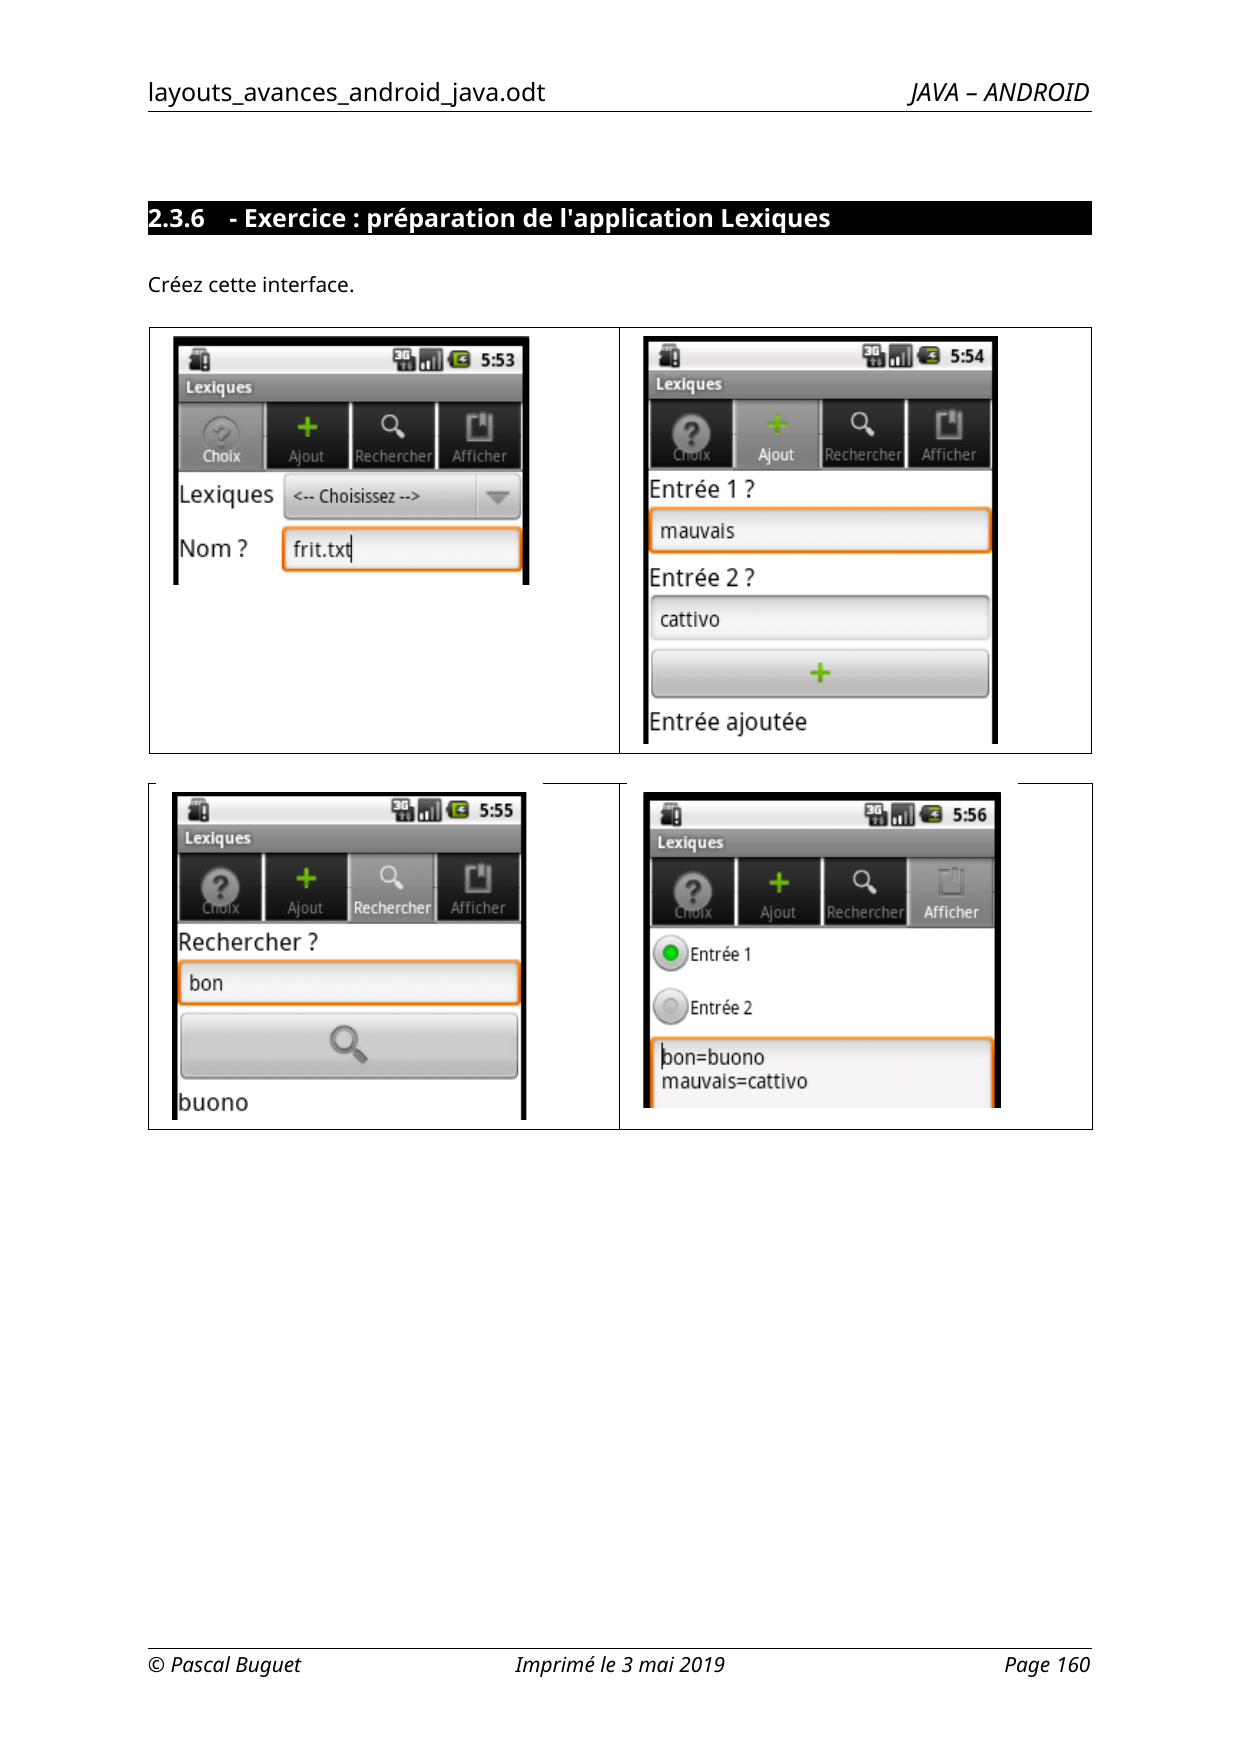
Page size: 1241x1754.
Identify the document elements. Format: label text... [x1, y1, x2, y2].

table_header [620, 784, 1092, 1129]
text Créez cette interface. [148, 270, 1092, 298]
table_header [149, 784, 619, 1129]
table_header [620, 328, 1091, 753]
subtitle - Exercice : préparation de l'application Lexiques [148, 201, 1092, 235]
table_header [150, 328, 619, 753]
